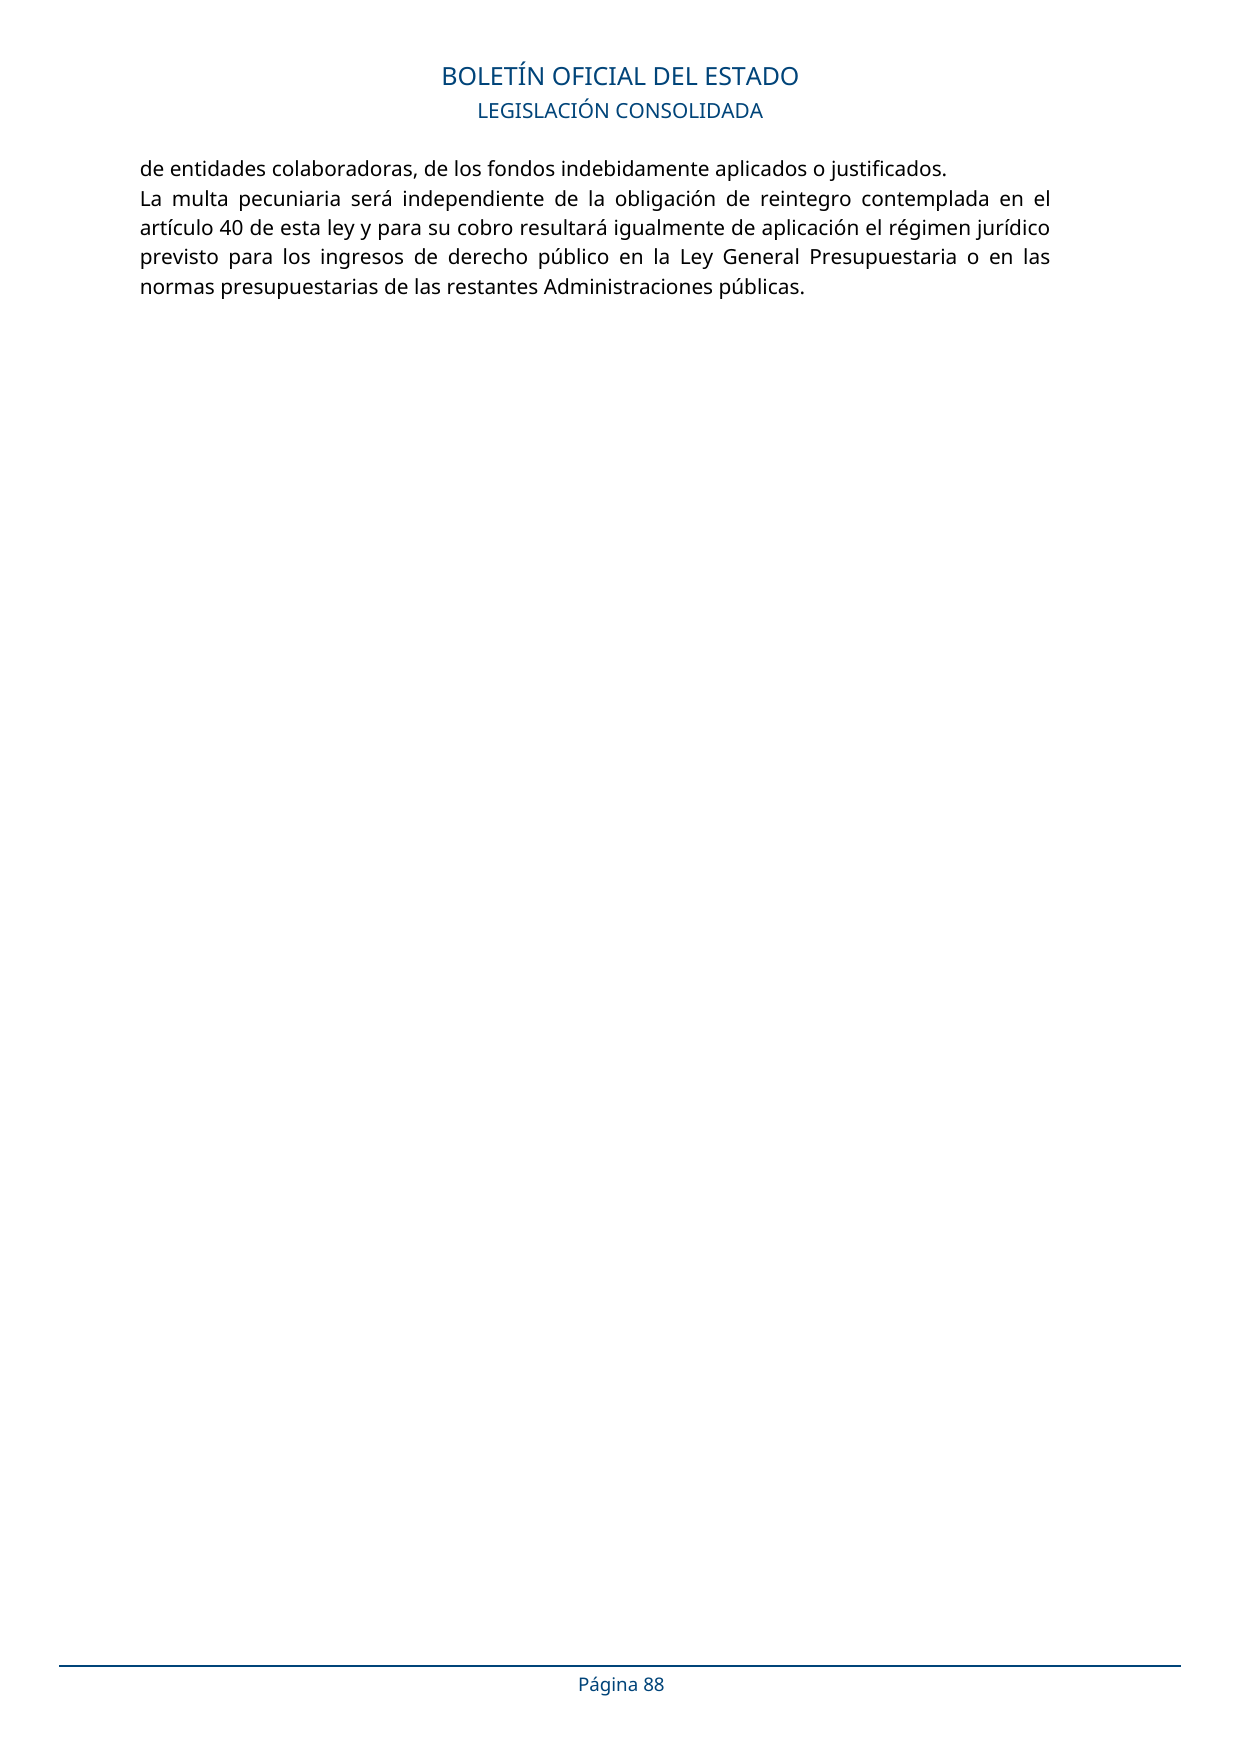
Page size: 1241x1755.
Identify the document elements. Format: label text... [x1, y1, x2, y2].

text de entidades colaboradoras, de los fondos indebidamente aplicados o justificados. [139, 154, 1052, 183]
text La multa pecuniaria será independiente de la obligación de reintegro contemplada en el artículo 40 de esta ley y para su cobro resultará igualmente de aplicación el régimen jurídico previsto para los ingresos de derecho público en la Ley General Presupuestaria o en las normas presupuestarias de las restantes Administraciones públicas. [139, 184, 1052, 300]
